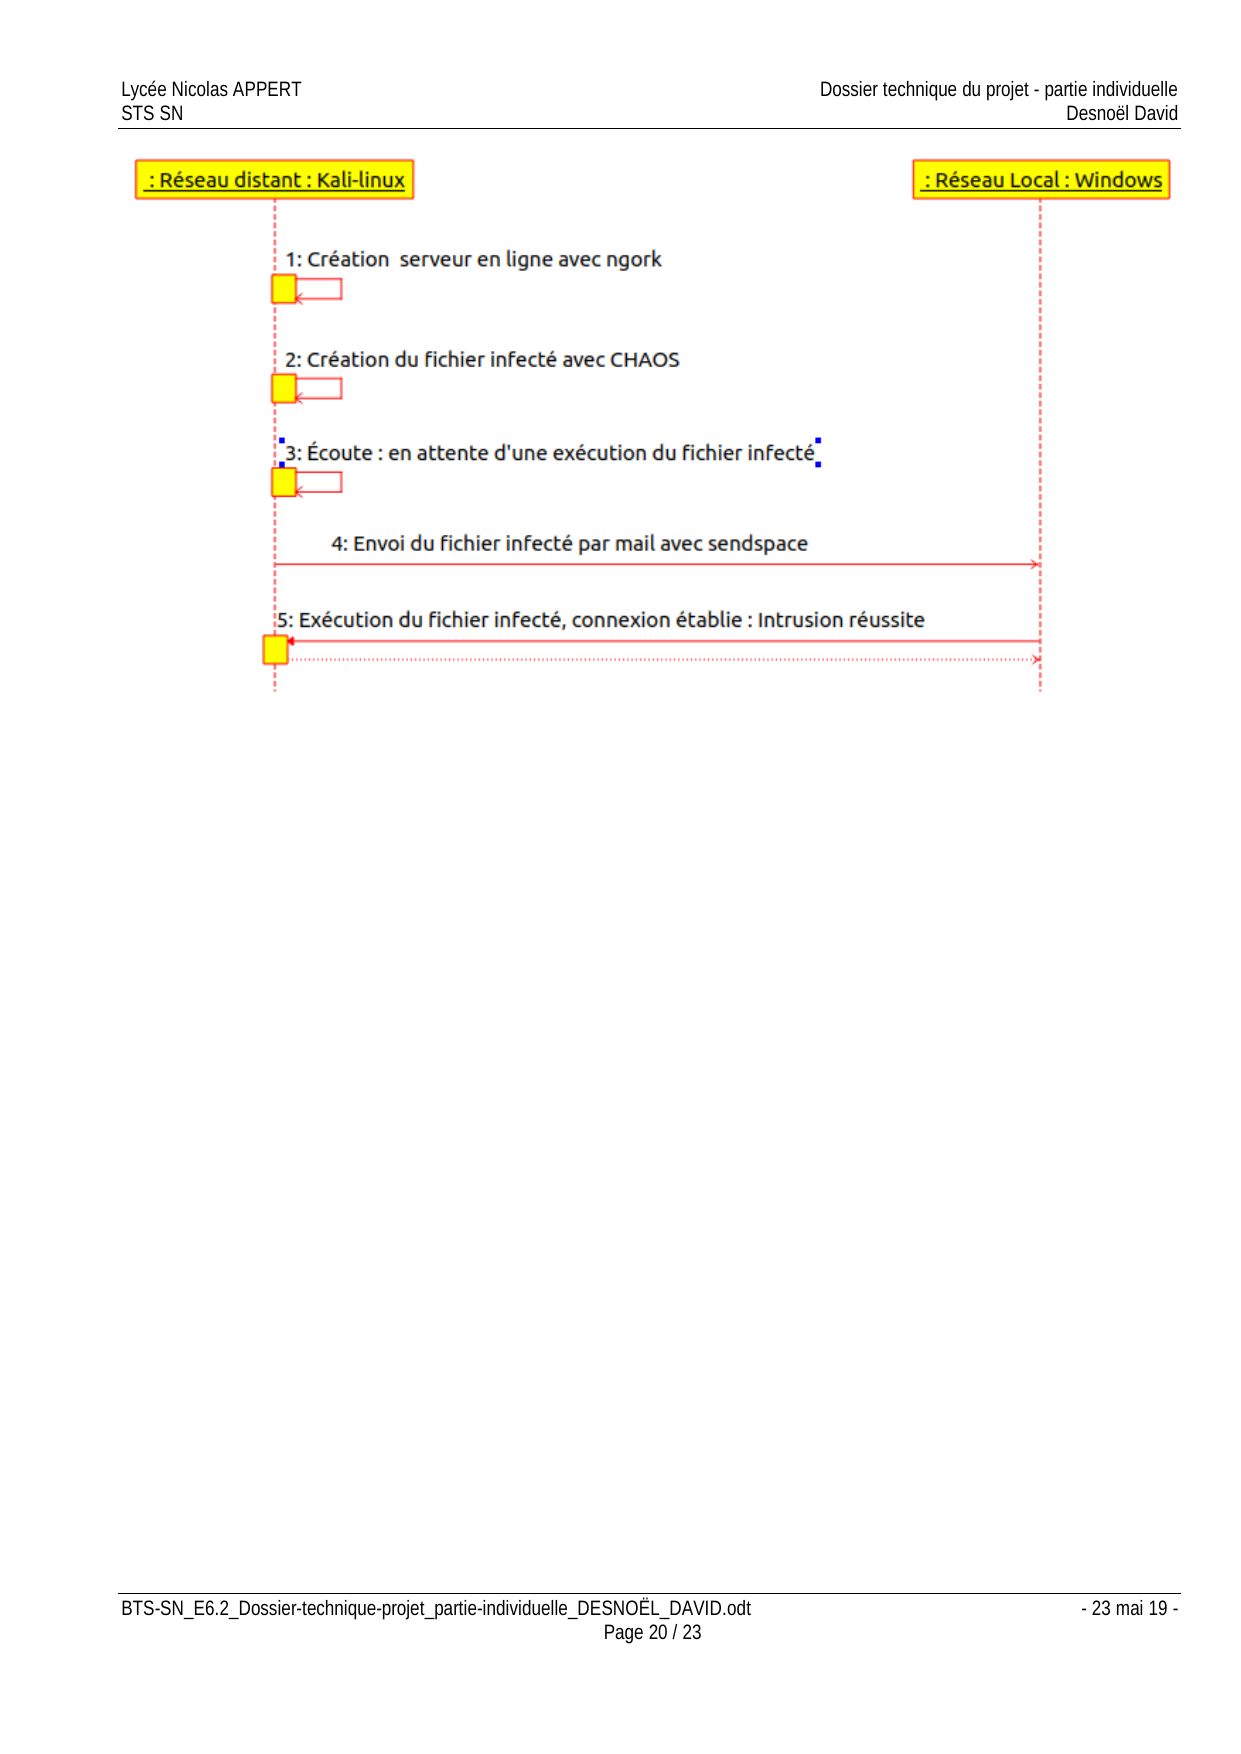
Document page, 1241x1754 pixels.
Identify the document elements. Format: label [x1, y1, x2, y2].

picture [118, 145, 1182, 732]
